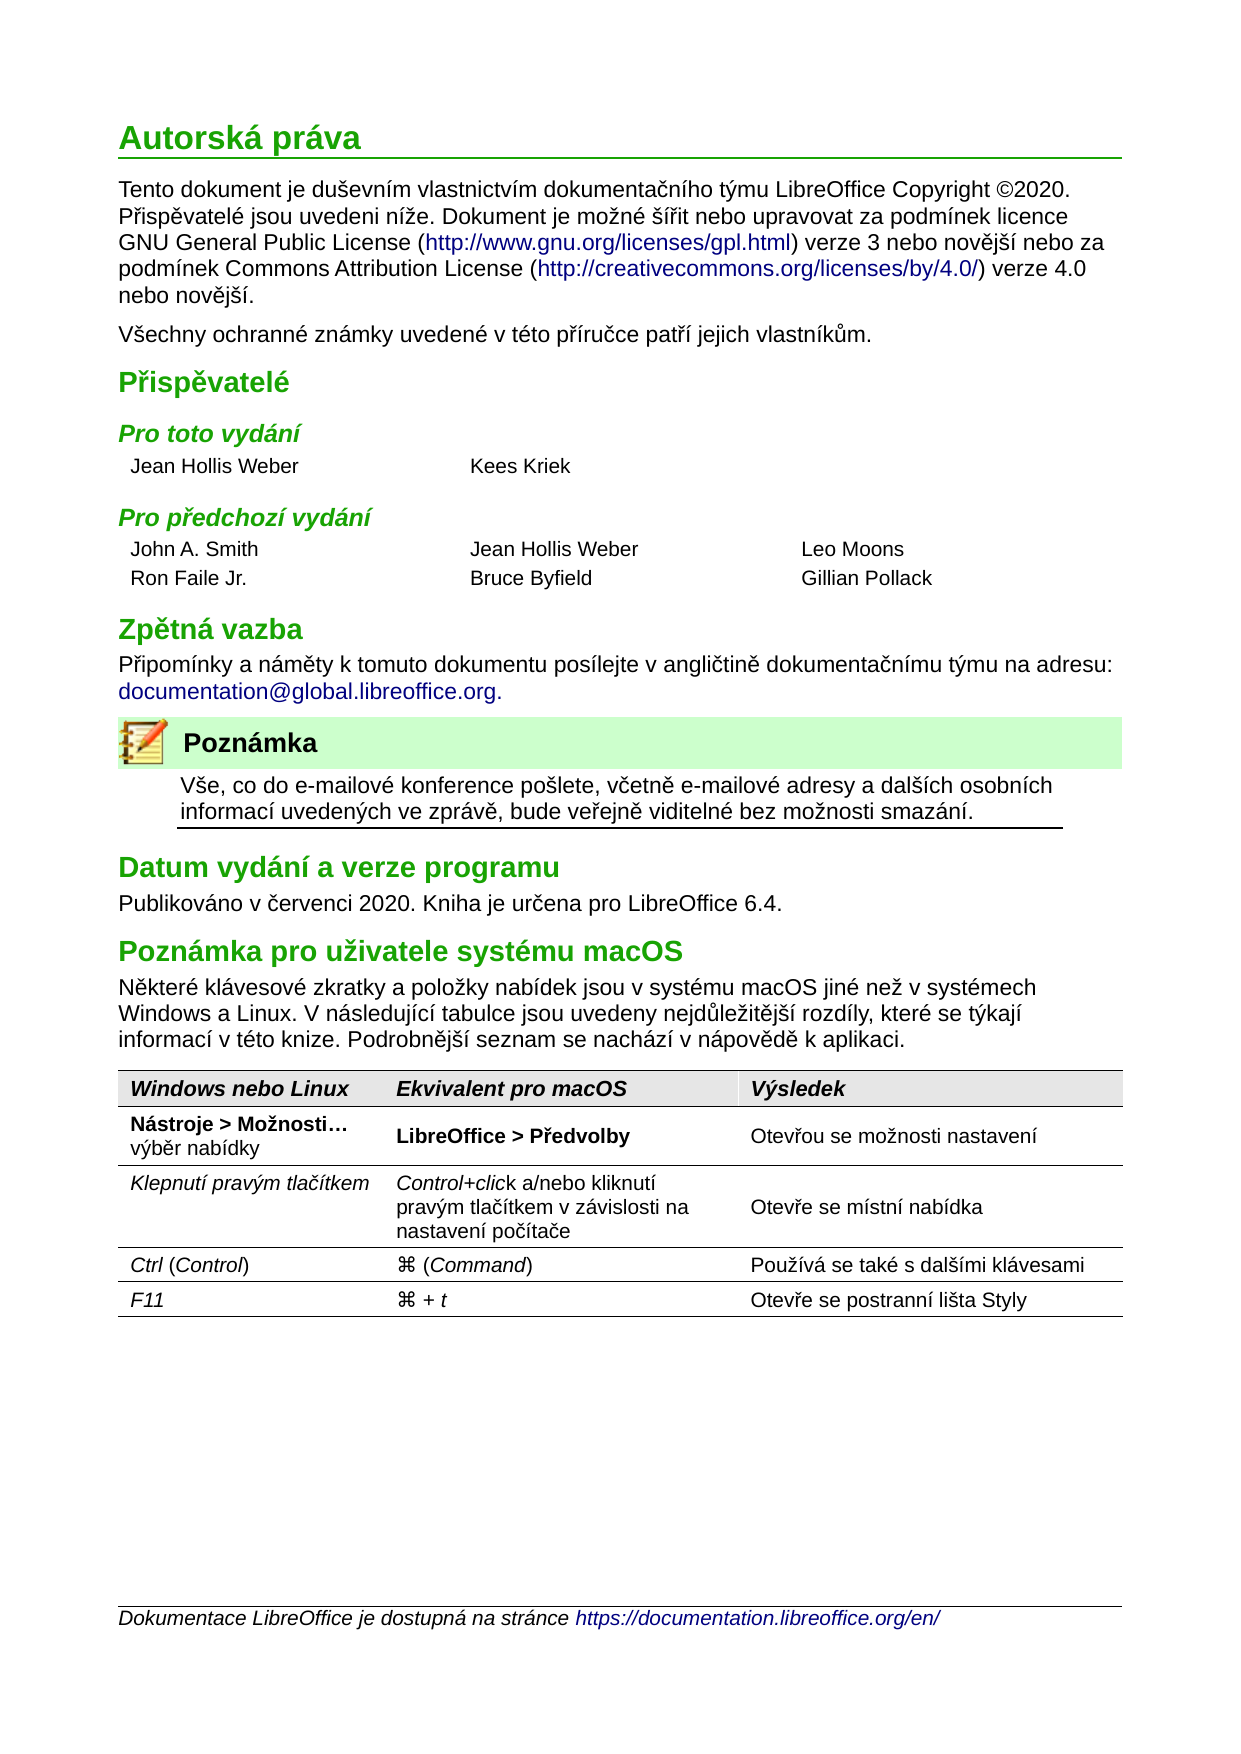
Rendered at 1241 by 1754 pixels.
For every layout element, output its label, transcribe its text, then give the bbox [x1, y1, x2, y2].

text Vše, co do e-mailové konference pošlete, včetně e-mailové adresy a dalších osobních informací uvedených ve zprávě, bude veřejně viditelné bez možnosti smazání. [177, 769, 1063, 827]
table_header [789, 454, 1122, 482]
table_cell Bruce Byfield [458, 566, 789, 594]
table_header Výsledek [739, 1071, 1123, 1106]
picture [119, 717, 170, 768]
text Publikováno v červenci 2020. Kniha je určena pro LibreOffice 6.4. [118, 890, 1122, 916]
subtitle Poznámka pro uživatele systému macOS [118, 934, 1122, 968]
table_cell Otevře se postranní lišta Styly [739, 1282, 1123, 1316]
text Všechny ochranné známky uvedené v této příručce patří jejich vlastníkům. [118, 321, 1122, 347]
text Tento dokument je duševním vlastnictvím dokumentačního týmu LibreOffice Copyright ©2020. Přispěvatelé jsou uvedeni níže. Dokument je možné šířit nebo upravovat za podmínek licence GNU General Public License (http://www.gnu.org/licenses/gpl.html) verze 3 nebo novější nebo za podmínek Commons Attribution License (http://creativecommons.org/licenses/by/4.0/) verze 4.0 nebo novější. [118, 176, 1122, 308]
text Některé klávesové zkratky a položky nabídek jsou v systému macOS jiné než v systémech Windows a Linux. V následující tabulce jsou uvedeny nejdůležitější rozdíly, které se týkají informací v této knize. Podrobnější seznam se nachází v nápovědě k aplikaci. [118, 973, 1122, 1053]
text Připomínky a náměty k tomuto dokumentu posílejte v angličtině dokumentačnímu týmu na adresu: documentation@global.libreoffice.org. [118, 651, 1122, 704]
subtitle Poznámka [118, 717, 1122, 769]
table_cell Otevřou se možnosti nastavení [739, 1107, 1123, 1164]
subtitle Zpětná vazba [118, 612, 1122, 645]
table_header John A. Smith [118, 537, 458, 566]
table_cell F11 [118, 1282, 384, 1316]
table_cell ⌘ (Command) [384, 1248, 738, 1281]
table_cell Gillian Pollack [789, 566, 1122, 594]
table_cell Ctrl (Control) [118, 1248, 384, 1281]
table_header Windows nebo Linux [118, 1071, 384, 1106]
table_cell LibreOffice > Předvolby [384, 1107, 738, 1164]
table_cell Control+click a/nebo kliknutí pravým tlačítkem v závislosti na nastavení počítače [384, 1166, 738, 1247]
table_cell Ron Faile Jr. [118, 566, 458, 594]
subtitle Přispěvatelé [118, 365, 1122, 398]
table_cell Nástroje > Možnosti… výběr nabídky [118, 1107, 384, 1164]
table_header Jean Hollis Weber [118, 454, 458, 482]
subtitle Autorská práva [118, 118, 1122, 157]
table_header Kees Kriek [458, 454, 789, 482]
subtitle Datum vydání a verze programu [118, 851, 1122, 884]
table_cell Používá se také s dalšími klávesami [739, 1248, 1123, 1281]
table_header Leo Moons [789, 537, 1122, 566]
table_header Ekvivalent pro macOS [384, 1071, 738, 1106]
subtitle Pro předchozí vydání [118, 503, 1122, 531]
table_cell Otevře se místní nabídka [739, 1166, 1123, 1247]
subtitle Pro toto vydání [118, 419, 1122, 448]
table_header Jean Hollis Weber [458, 537, 789, 566]
table_cell Klepnutí pravým tlačítkem [118, 1166, 384, 1247]
table_cell ⌘ + t [384, 1282, 738, 1316]
